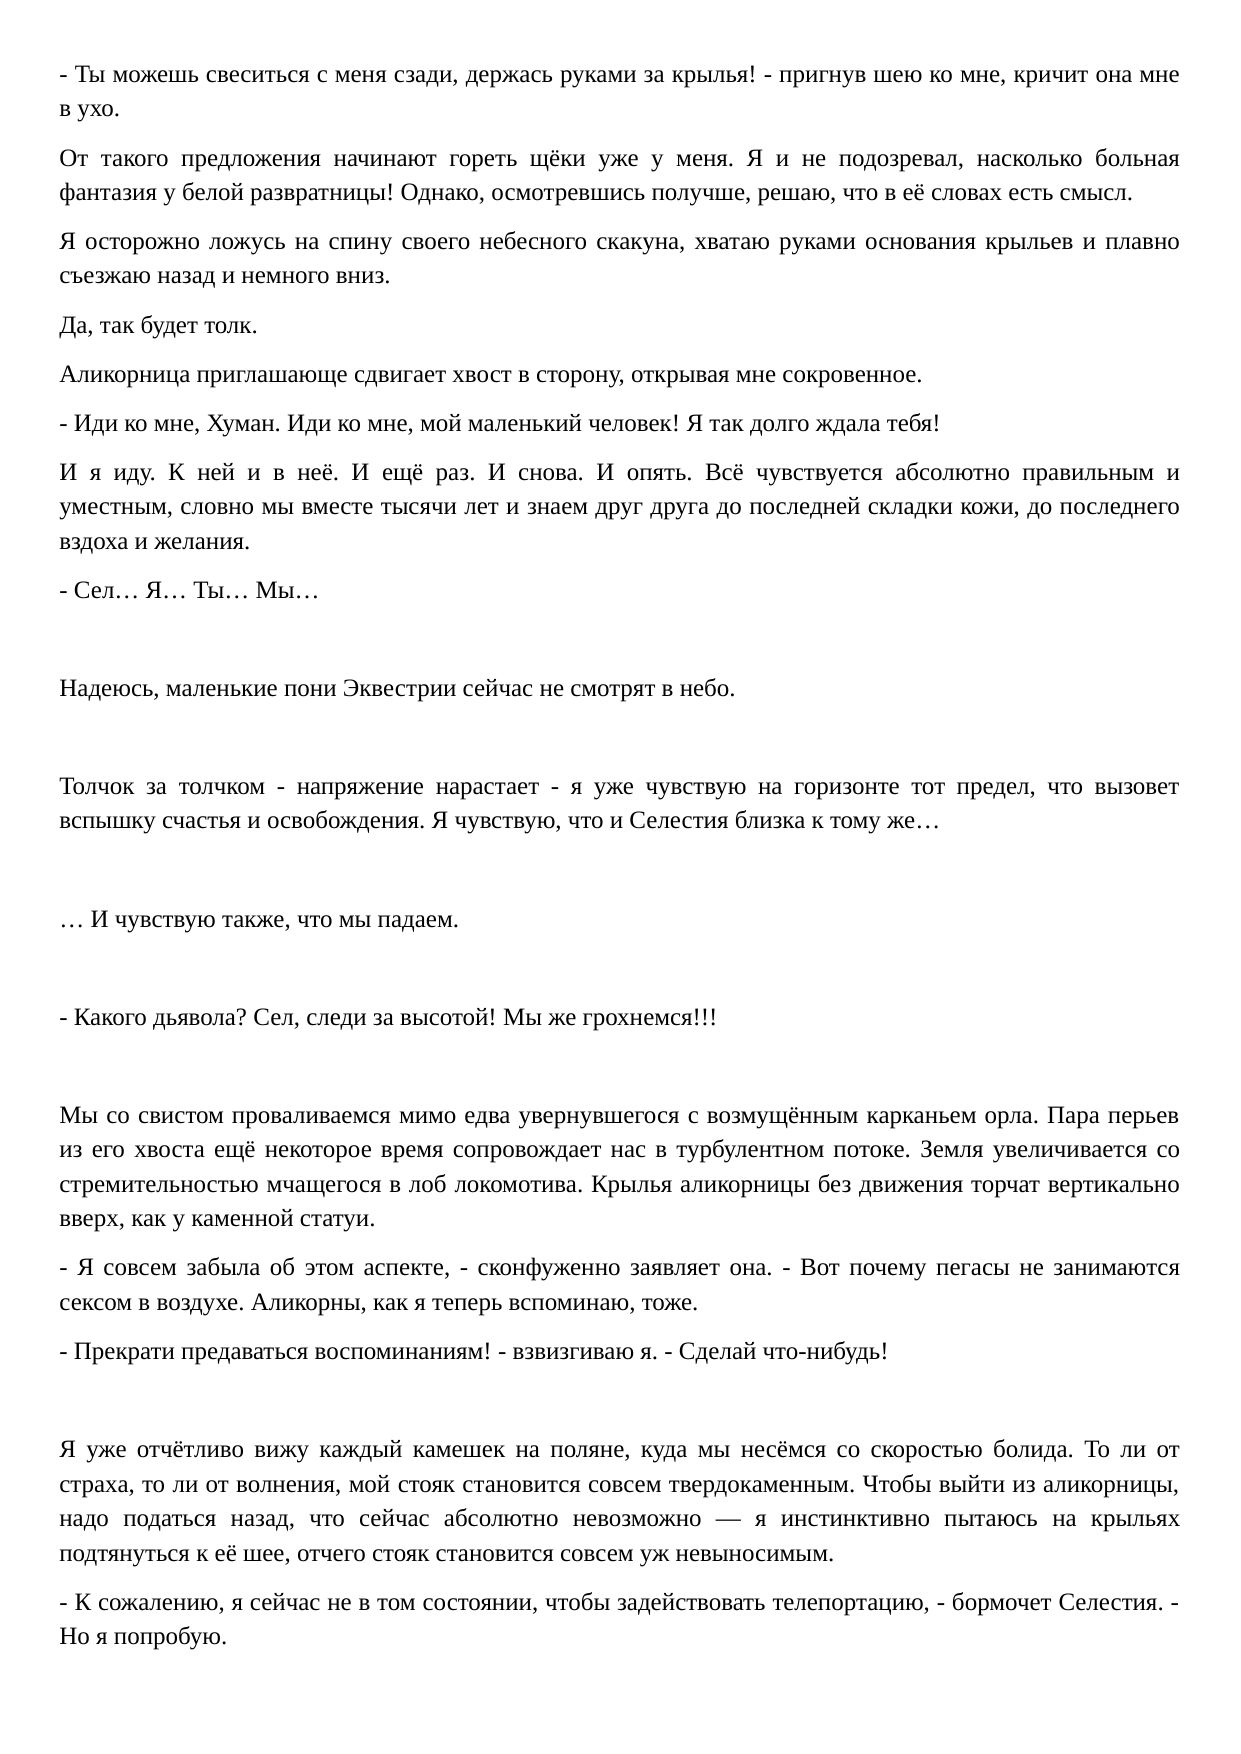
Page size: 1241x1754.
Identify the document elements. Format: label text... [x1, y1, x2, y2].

text - Прекрати предаваться воспоминаниям! - взвизгиваю я. - Сделай что-нибудь! [59, 1336, 1181, 1365]
text Я уже отчётливо вижу каждый камешек на поляне, куда мы несёмся со скоростью болида. То ли от страха, то ли от волнения, мой стояк становится совсем твердокаменным. Чтобы выйти из аликорницы, надо податься назад, что сейчас абсолютно невозможно — я инстинктивно пытаюсь на крыльях подтянуться к её шее, отчего стояк становится совсем уж невыносимым. [59, 1434, 1181, 1566]
text Аликорница приглашающе сдвигает хвост в сторону, открывая мне сокровенное. [59, 359, 1181, 387]
text - Я совсем забыла об этом аспекте, - сконфуженно заявляет она. - Вот почему пегасы не занимаются сексом в воздухе. Аликорны, как я теперь вспоминаю, тоже. [59, 1252, 1181, 1316]
text Надеюсь, маленькие пони Эквестрии сейчас не смотрят в небо. [59, 673, 1181, 702]
text … И чувствую также, что мы падаем. [59, 904, 1181, 932]
text - К сожалению, я сейчас не в том состоянии, чтобы задействовать телепортацию, - бормочет Селестия. - Но я попробую. [59, 1587, 1181, 1650]
text Толчок за толчком - напряжение нарастает - я уже чувствую на горизонте тот предел, что вызовет вспышку счастья и освобождения. Я чувствую, что и Селестия близка к тому же… [59, 771, 1181, 834]
text - Сел… Я… Ты… Мы… [59, 575, 1181, 604]
text От такого предложения начинают гореть щёки уже у меня. Я и не подозревал, насколько больная фантазия у белой развратницы! Однако, осмотревшись получше, решаю, что в её словах есть смысл. [59, 143, 1181, 206]
text - Ты можешь свеситься с меня сзади, держась руками за крылья! - пригнув шею ко мне, кричит она мне в ухо. [59, 59, 1181, 122]
text - Какого дьявола? Сел, следи за высотой! Мы же грохнемся!!! [59, 1002, 1181, 1031]
text - Иди ко мне, Хуман. Иди ко мне, мой маленький человек! Я так долго ждала тебя! [59, 408, 1181, 437]
text Да, так будет толк. [59, 310, 1181, 338]
text Я осторожно ложусь на спину своего небесного скакуна, хватаю руками основания крыльев и плавно съезжаю назад и немного вниз. [59, 226, 1181, 289]
text И я иду. К ней и в неё. И ещё раз. И снова. И опять. Всё чувствуется абсолютно правильным и уместным, словно мы вместе тысячи лет и знаем друг друга до последней складки кожи, до последнего вздоха и желания. [59, 457, 1181, 554]
text Мы со свистом проваливаемся мимо едва увернувшегося с возмущённым карканьем орла. Пара перьев из его хвоста ещё некоторое время сопровождает нас в турбулентном потоке. Земля увеличивается со стремительностью мчащегося в лоб локомотива. Крылья аликорницы без движения торчат вертикально вверх, как у каменной статуи. [59, 1100, 1181, 1232]
